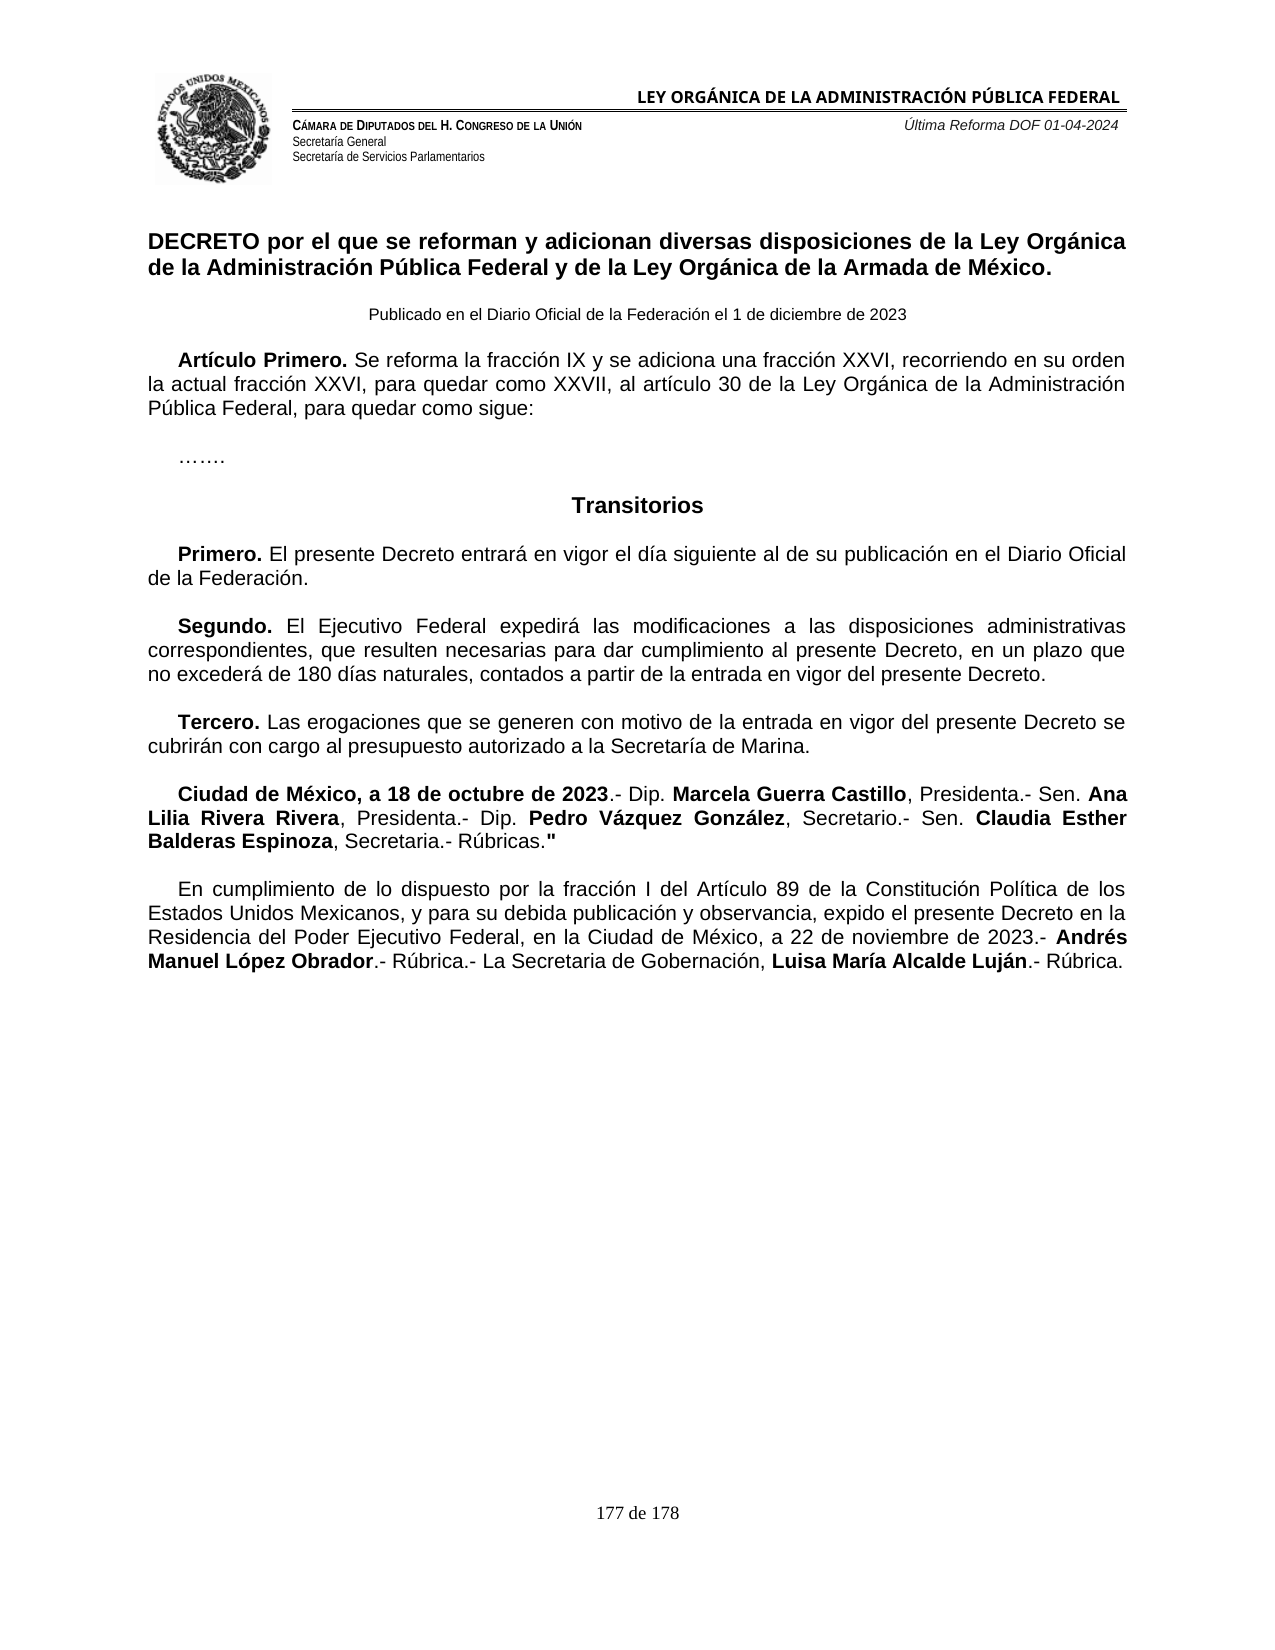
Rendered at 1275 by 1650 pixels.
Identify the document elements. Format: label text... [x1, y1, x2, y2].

text Transitorios [148, 492, 1127, 518]
text Tercero. Las erogaciones que se generen con motivo de la entrada en vigor del presente Decreto se cubrirán con cargo al presupuesto autorizado a la Secretaría de Marina. [148, 709, 1127, 757]
text ……. [148, 444, 1127, 468]
text Publicado en el Diario Oficial de la Federación el 1 de diciembre de 2023 [148, 305, 1127, 324]
text Segundo. El Ejecutivo Federal expedirá las modificaciones a las disposiciones administrativas correspondientes, que resulten necesarias para dar cumplimiento al presente Decreto, en un plazo que no excederá de 180 días naturales, contados a partir de la entrada en vigor del presente Decreto. [148, 614, 1127, 686]
text Ciudad de México, a 18 de octubre de 2023.- Dip. Marcela Guerra Castillo, Presidenta.- Sen. Ana Lilia Rivera Rivera, Presidenta.- Dip. Pedro Vázquez González, Secretario.- Sen. Claudia Esther Balderas Espinoza, Secretaria.- Rúbricas." [148, 781, 1127, 853]
text Artículo Primero. Se reforma la fracción IX y se adiciona una fracción XXVI, recorriendo en su orden la actual fracción XXVI, para quedar como XXVII, al artículo 30 de la Ley Orgánica de la Administración Pública Federal, para quedar como sigue: [148, 348, 1127, 420]
text DECRETO por el que se reforman y adicionan diversas disposiciones de la Ley Orgánica de la Administración Pública Federal y de la Ley Orgánica de la Armada de México. [148, 228, 1127, 281]
text En cumplimiento de lo dispuesto por la fracción I del Artículo 89 de la Constitución Política de los Estados Unidos Mexicanos, y para su debida publicación y observancia, expido el presente Decreto en la Residencia del Poder Ejecutivo Federal, en la Ciudad de México, a 22 de noviembre de 2023.- Andrés Manuel López Obrador.- Rúbrica.- La Secretaria de Gobernación, Luisa María Alcalde Luján.- Rúbrica. [148, 877, 1127, 973]
text Primero. El presente Decreto entrará en vigor el día siguiente al de su publicación en el Diario Oficial de la Federación. [148, 542, 1127, 590]
